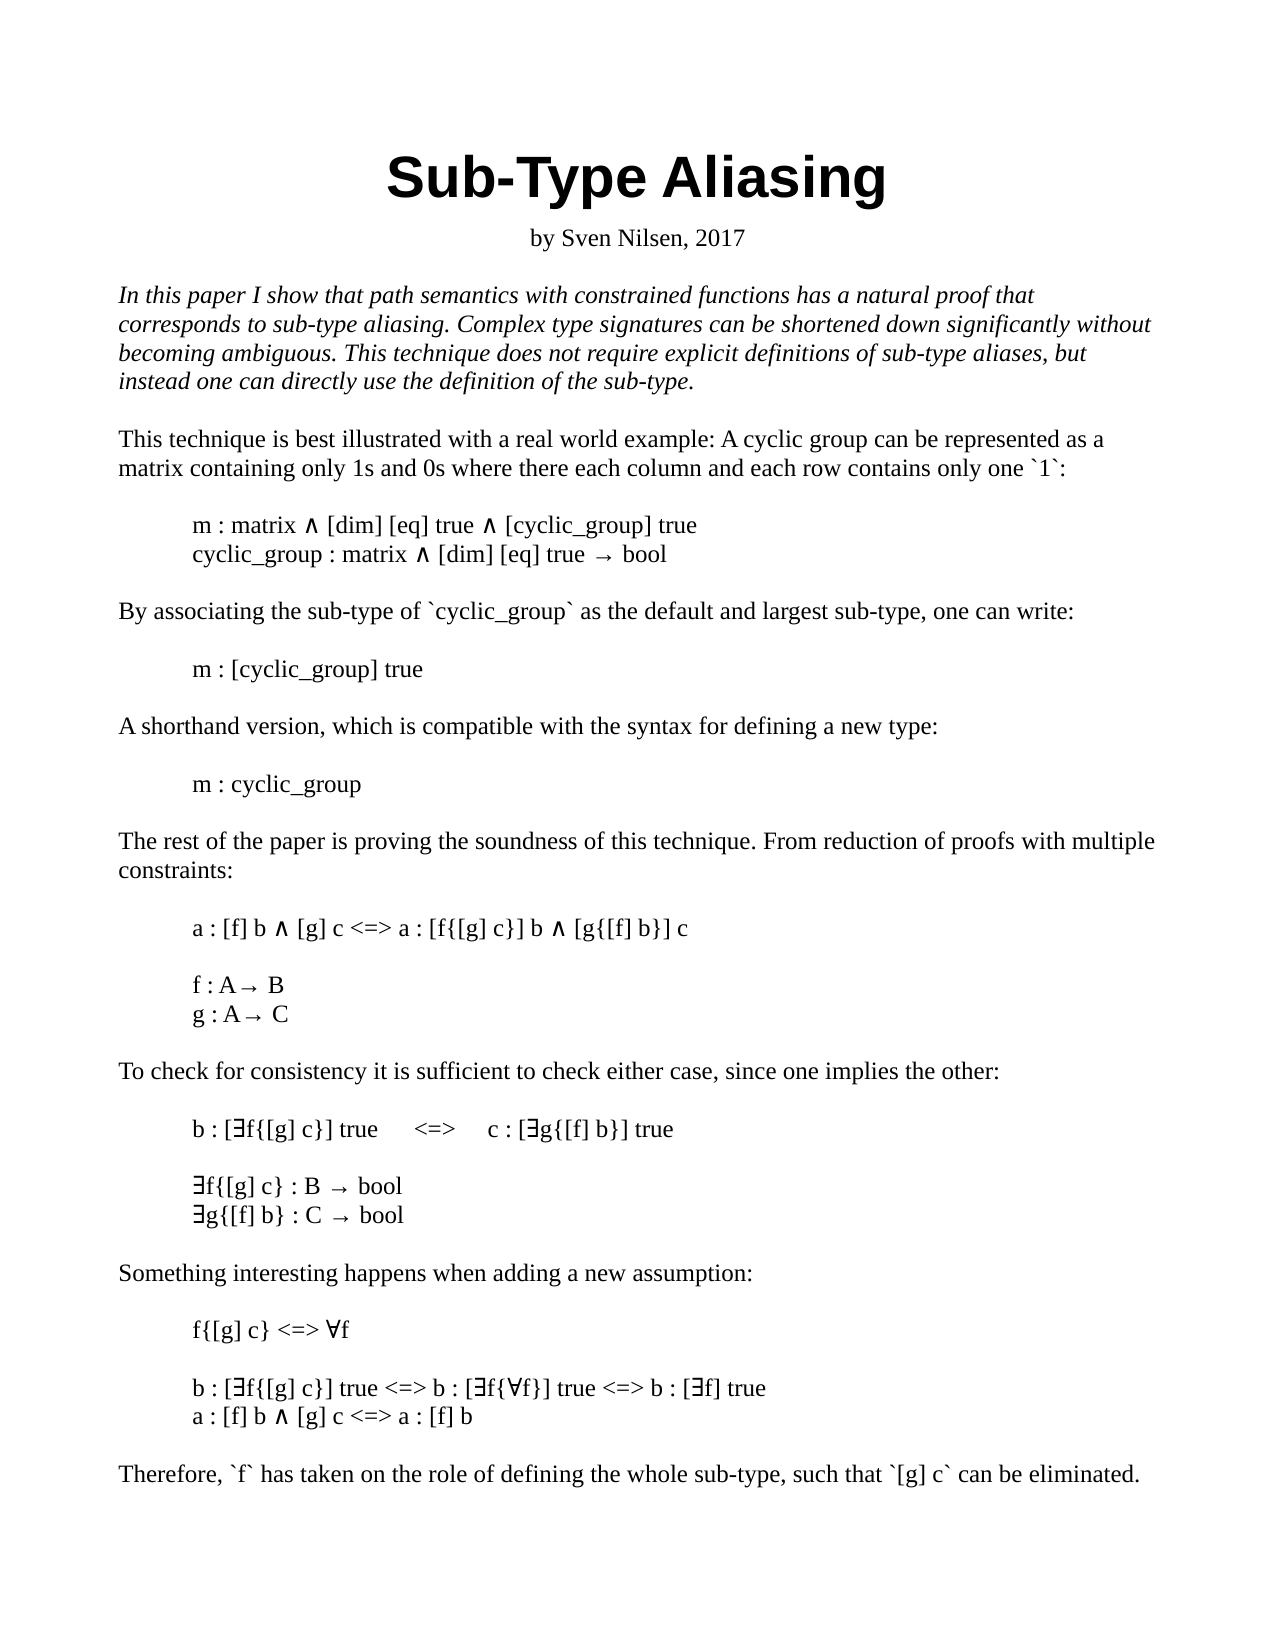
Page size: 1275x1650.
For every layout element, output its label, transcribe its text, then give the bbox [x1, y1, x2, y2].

text Something interesting happens when adding a new assumption: [118, 1258, 1157, 1286]
text b : [∃f{[g] c}] true <=> c : [∃g{[f] b}] true [118, 1114, 1157, 1143]
text g : A→ C [118, 999, 1157, 1028]
text a : [f] b ∧ [g] c <=> a : [f] b [118, 1401, 1157, 1430]
text To check for consistency it is sufficient to check either case, since one implies the other: [118, 1056, 1157, 1085]
text Therefore, `f` has taken on the role of defining the whole sub-type, such that `[g] c` can be eliminated. [118, 1459, 1157, 1488]
text f : A→ B [118, 970, 1157, 999]
title Sub-Type Aliasing [118, 143, 1157, 210]
text In this paper I show that path semantics with constrained functions has a natural proof that corresponds to sub-type aliasing. Complex type signatures can be shortened down significantly without becoming ambiguous. This technique does not require explicit definitions of sub-type aliases, but instead one can directly use the definition of the sub-type. [118, 280, 1157, 395]
text m : matrix ∧ [dim] [eq] true ∧ [cyclic_group] true [118, 510, 1157, 539]
text m : cyclic_group [118, 769, 1157, 798]
text by Sven Nilsen, 2017 [118, 223, 1157, 251]
text b : [∃f{[g] c}] true <=> b : [∃f{∀f}] true <=> b : [∃f] true [118, 1373, 1157, 1401]
text f{[g] c} <=> ∀f [118, 1315, 1157, 1344]
text ∃f{[g] c} : B → bool [118, 1171, 1157, 1200]
text ∃g{[f] b} : C → bool [118, 1200, 1157, 1229]
text The rest of the paper is proving the soundness of this technique. From reduction of proofs with multiple constraints: [118, 826, 1157, 884]
text By associating the sub-type of `cyclic_group` as the default and largest sub-type, one can write: [118, 596, 1157, 625]
text This technique is best illustrated with a real world example: A cyclic group can be represented as a matrix containing only 1s and 0s where there each column and each row contains only one `1`: [118, 424, 1157, 481]
text cyclic_group : matrix ∧ [dim] [eq] true → bool [118, 539, 1157, 568]
text A shorthand version, which is compatible with the syntax for defining a new type: [118, 711, 1157, 740]
text a : [f] b ∧ [g] c <=> a : [f{[g] c}] b ∧ [g{[f] b}] c [118, 913, 1157, 941]
text m : [cyclic_group] true [118, 654, 1157, 683]
